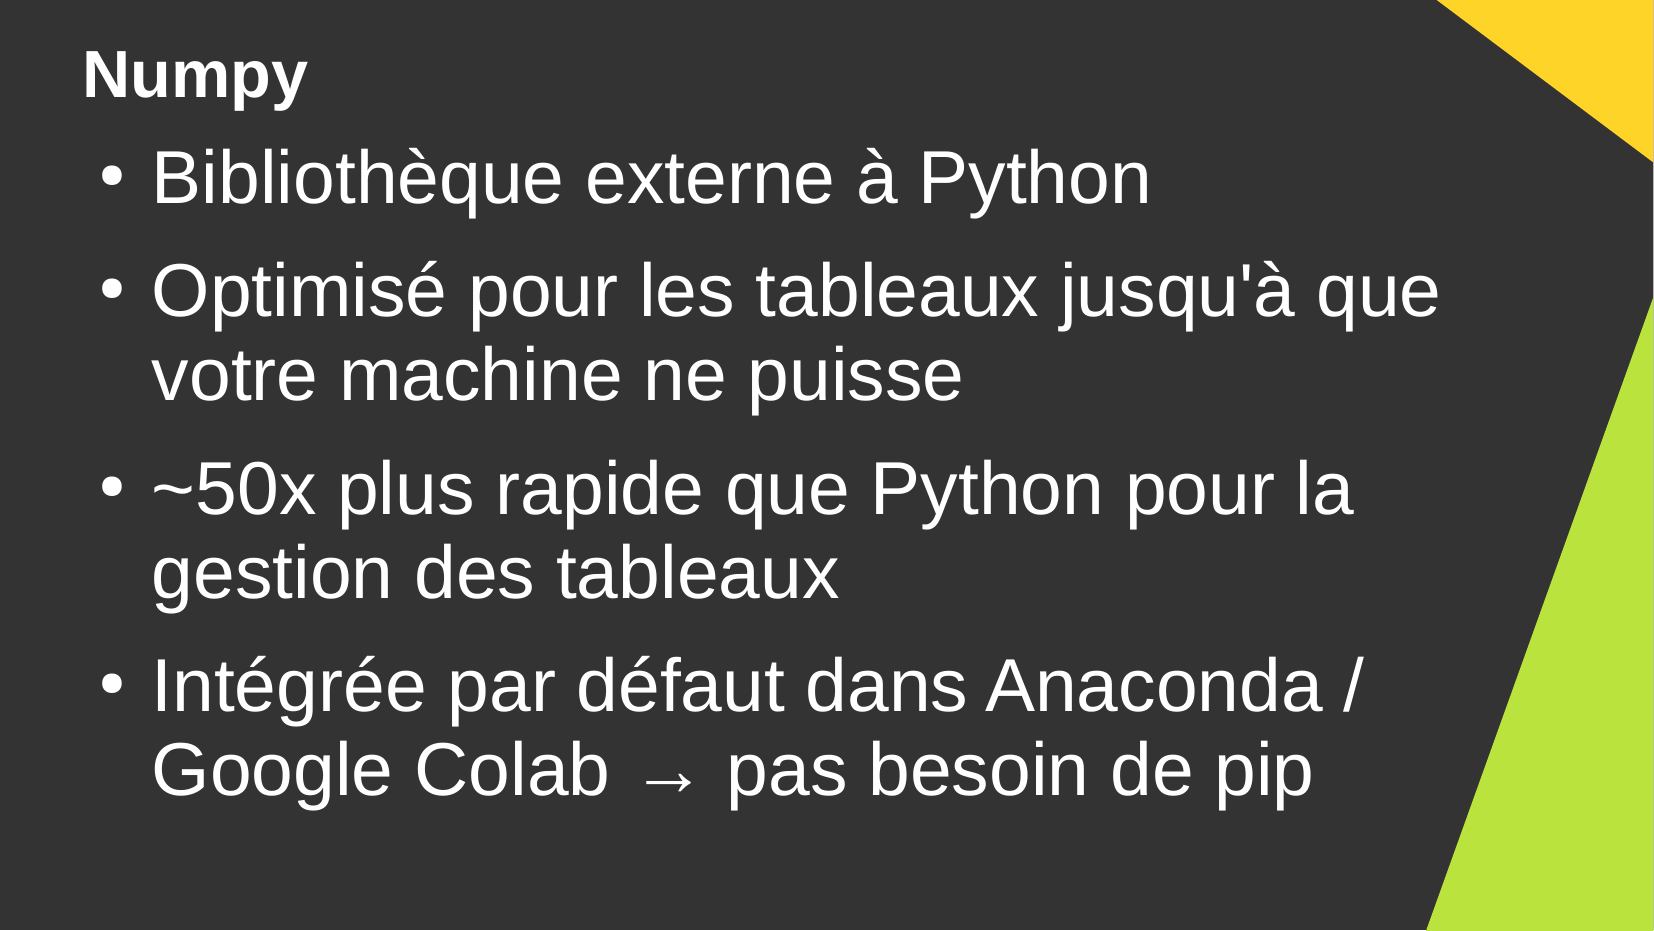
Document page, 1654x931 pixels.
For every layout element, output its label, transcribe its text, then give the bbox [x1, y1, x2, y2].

list Bibliothèque externe à Python Optimisé pour les tableaux jusqu'à que votre machine ne puisse ~50x plus rapide que Python pour la gestion des tableaux Intégrée par défaut dans Anaconda / Google Colab → pas besoin de pip [80, 135, 1560, 816]
title Numpy [82, 37, 792, 115]
text_box [1425, 295, 1654, 931]
text_box [1436, 0, 1654, 163]
